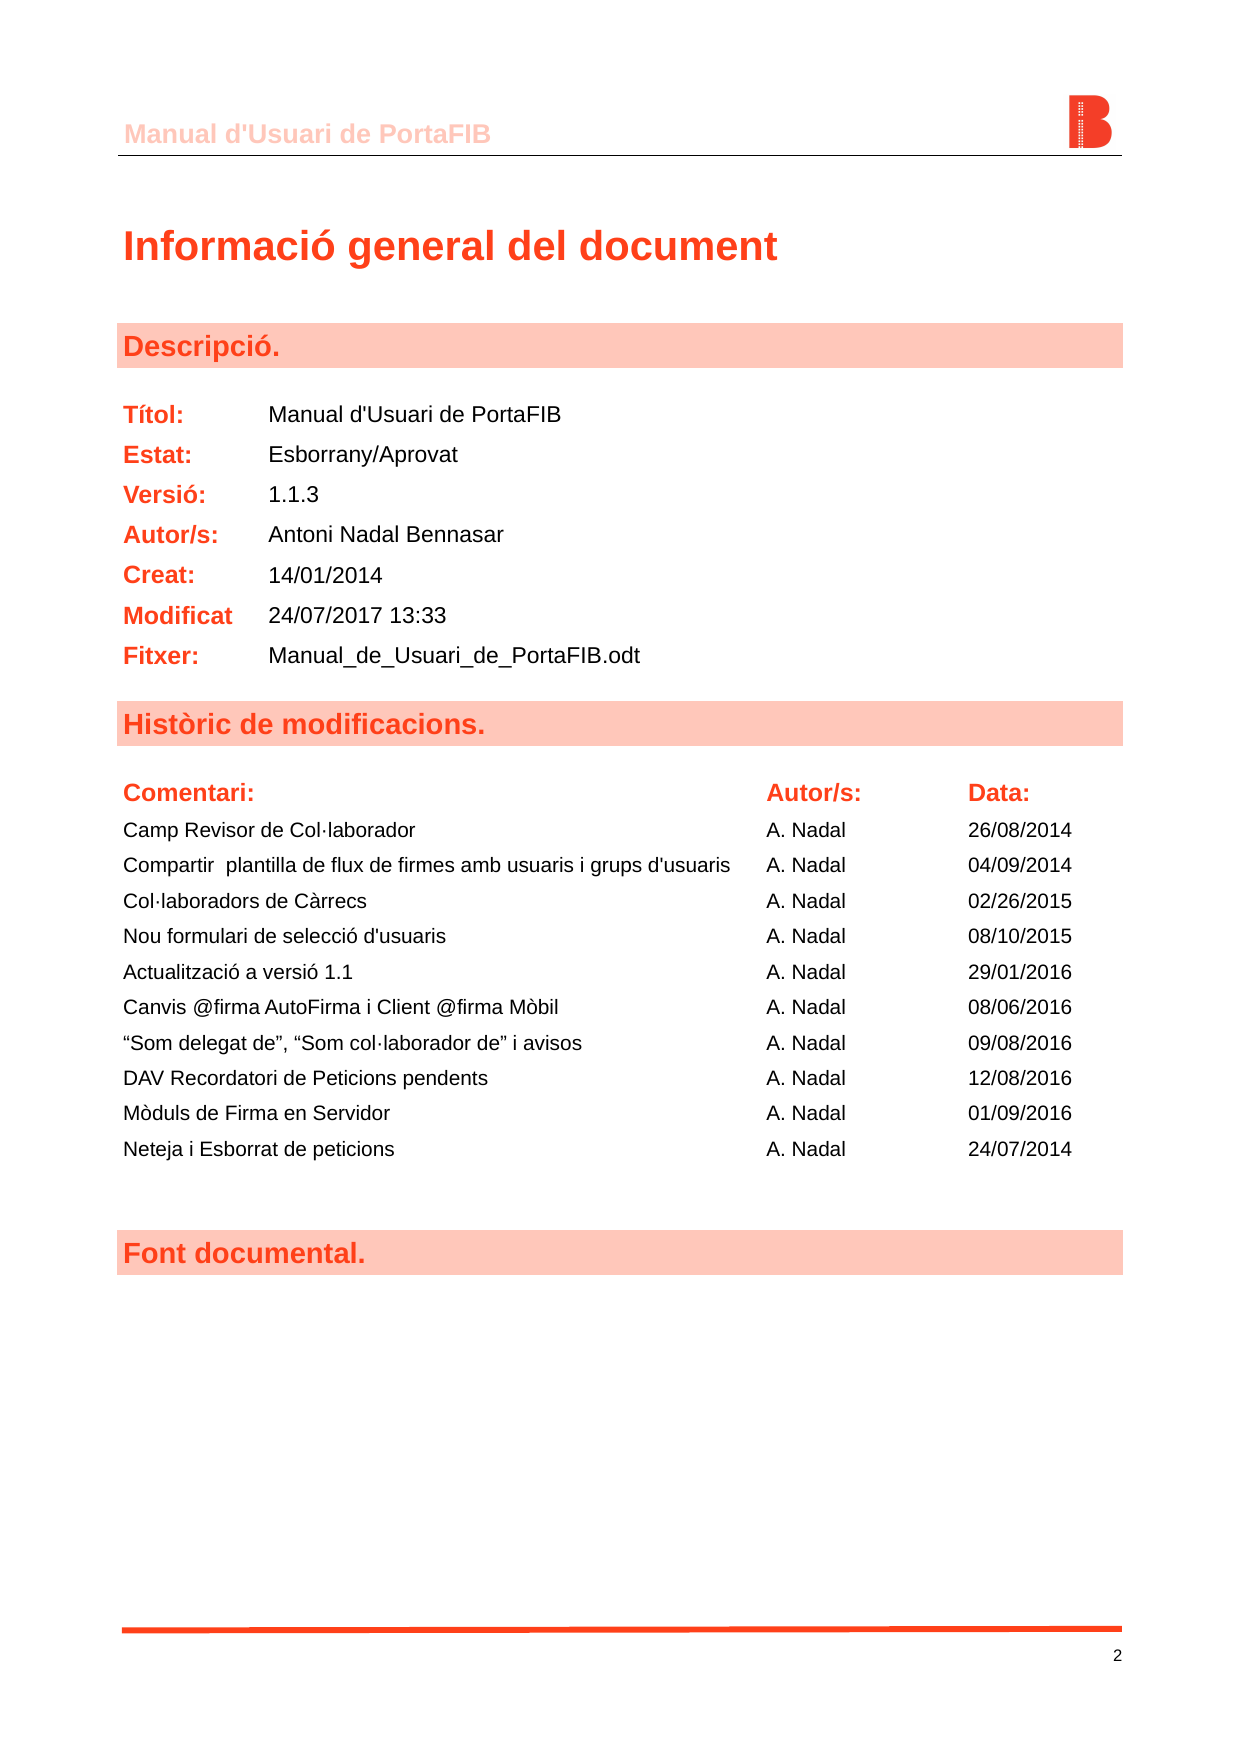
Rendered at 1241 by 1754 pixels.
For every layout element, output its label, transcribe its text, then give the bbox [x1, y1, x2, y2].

table_cell Títol: [117, 394, 262, 434]
table_cell 26/02/2015 [962, 883, 1123, 918]
table_cell Camp Revisor de Col·laborador [117, 812, 760, 848]
table_cell 08/06/2016 [962, 989, 1123, 1025]
table_cell Nou formulari de selecció d'usuaris [117, 919, 760, 954]
table_cell Modificat [117, 595, 262, 635]
table_cell [760, 1166, 962, 1204]
table_cell Mòduls de Firma en Servidor [117, 1096, 760, 1131]
table_cell A. Nadal [760, 954, 962, 989]
table_cell A. Nadal [760, 989, 962, 1025]
table_cell 29/01/2016 [962, 954, 1123, 989]
table_cell [117, 1301, 1123, 1339]
picture [1063, 94, 1117, 150]
table_cell Versió: [117, 474, 262, 514]
table_cell 14/01/2014 [262, 555, 1123, 595]
table_cell Data: [962, 772, 1123, 812]
table_cell Neteja i Esborrat de peticions [117, 1131, 760, 1166]
table_cell 26/08/2014 [962, 812, 1123, 848]
table_cell [117, 675, 1123, 701]
table_cell Creat: [117, 555, 262, 595]
table_cell Manual d'Usuari de PortaFIB [262, 394, 1123, 434]
table_cell [117, 746, 1123, 772]
table_cell 01/09/2016 [962, 1096, 1123, 1131]
table_cell [117, 1275, 1123, 1301]
table_cell [117, 1166, 760, 1204]
table_cell Esborrany/Aprovat [262, 434, 1123, 474]
table_cell 24/07/2017 13:33 [262, 595, 1123, 635]
table_cell Estat: [117, 434, 262, 474]
table_cell 09/08/2016 [962, 1025, 1123, 1060]
table_cell Històric de modificacions. [117, 701, 1123, 746]
table_cell A. Nadal [760, 919, 962, 954]
table_cell A. Nadal [760, 812, 962, 848]
table_cell Actualització a versió 1.1 [117, 954, 760, 989]
table_cell A. Nadal [760, 1096, 962, 1131]
table_cell Col·laboradors de Càrrecs [117, 883, 760, 918]
table_cell [117, 1339, 1123, 1378]
table_cell Autor/s: [760, 772, 962, 812]
table_cell Manual_de_Usuari_de_PortaFIB.odt [262, 635, 1123, 675]
table_cell [117, 1204, 1123, 1230]
table_cell 24/07/2014 [962, 1131, 1123, 1166]
table_cell 1.1.3 [262, 474, 1123, 514]
table_cell Descripció. [117, 323, 1123, 368]
table_cell A. Nadal [760, 1025, 962, 1060]
table_cell DAV Recordatori de Peticions pendents [117, 1060, 760, 1096]
table_cell Autor/s: [117, 515, 262, 555]
table_cell “Som delegat de”, “Som col·laborador de” i avisos [117, 1025, 760, 1060]
table_cell A. Nadal [760, 1131, 962, 1166]
table_cell Comentari: [117, 772, 760, 812]
table_cell Font documental. [117, 1230, 1123, 1275]
table_cell A. Nadal [760, 848, 962, 883]
table_cell A. Nadal [760, 1060, 962, 1096]
table_cell Antoni Nadal Bennasar [262, 515, 1123, 555]
table_cell Fitxer: [117, 635, 262, 675]
table_cell 04/09/2014 [962, 848, 1123, 883]
table_cell Canvis @firma AutoFirma i Client @firma Mòbil [117, 989, 760, 1025]
table_cell Compartir plantilla de flux de firmes amb usuaris i grups d'usuaris [117, 848, 760, 883]
table_cell [962, 1166, 1123, 1204]
table_header Informació general del document [117, 216, 1123, 323]
table_cell 12/08/2016 [962, 1060, 1123, 1096]
table_cell [117, 1379, 1123, 1416]
table_cell [117, 368, 1123, 394]
table_cell A. Nadal [760, 883, 962, 918]
table_cell 10/08/2015 [962, 919, 1123, 954]
